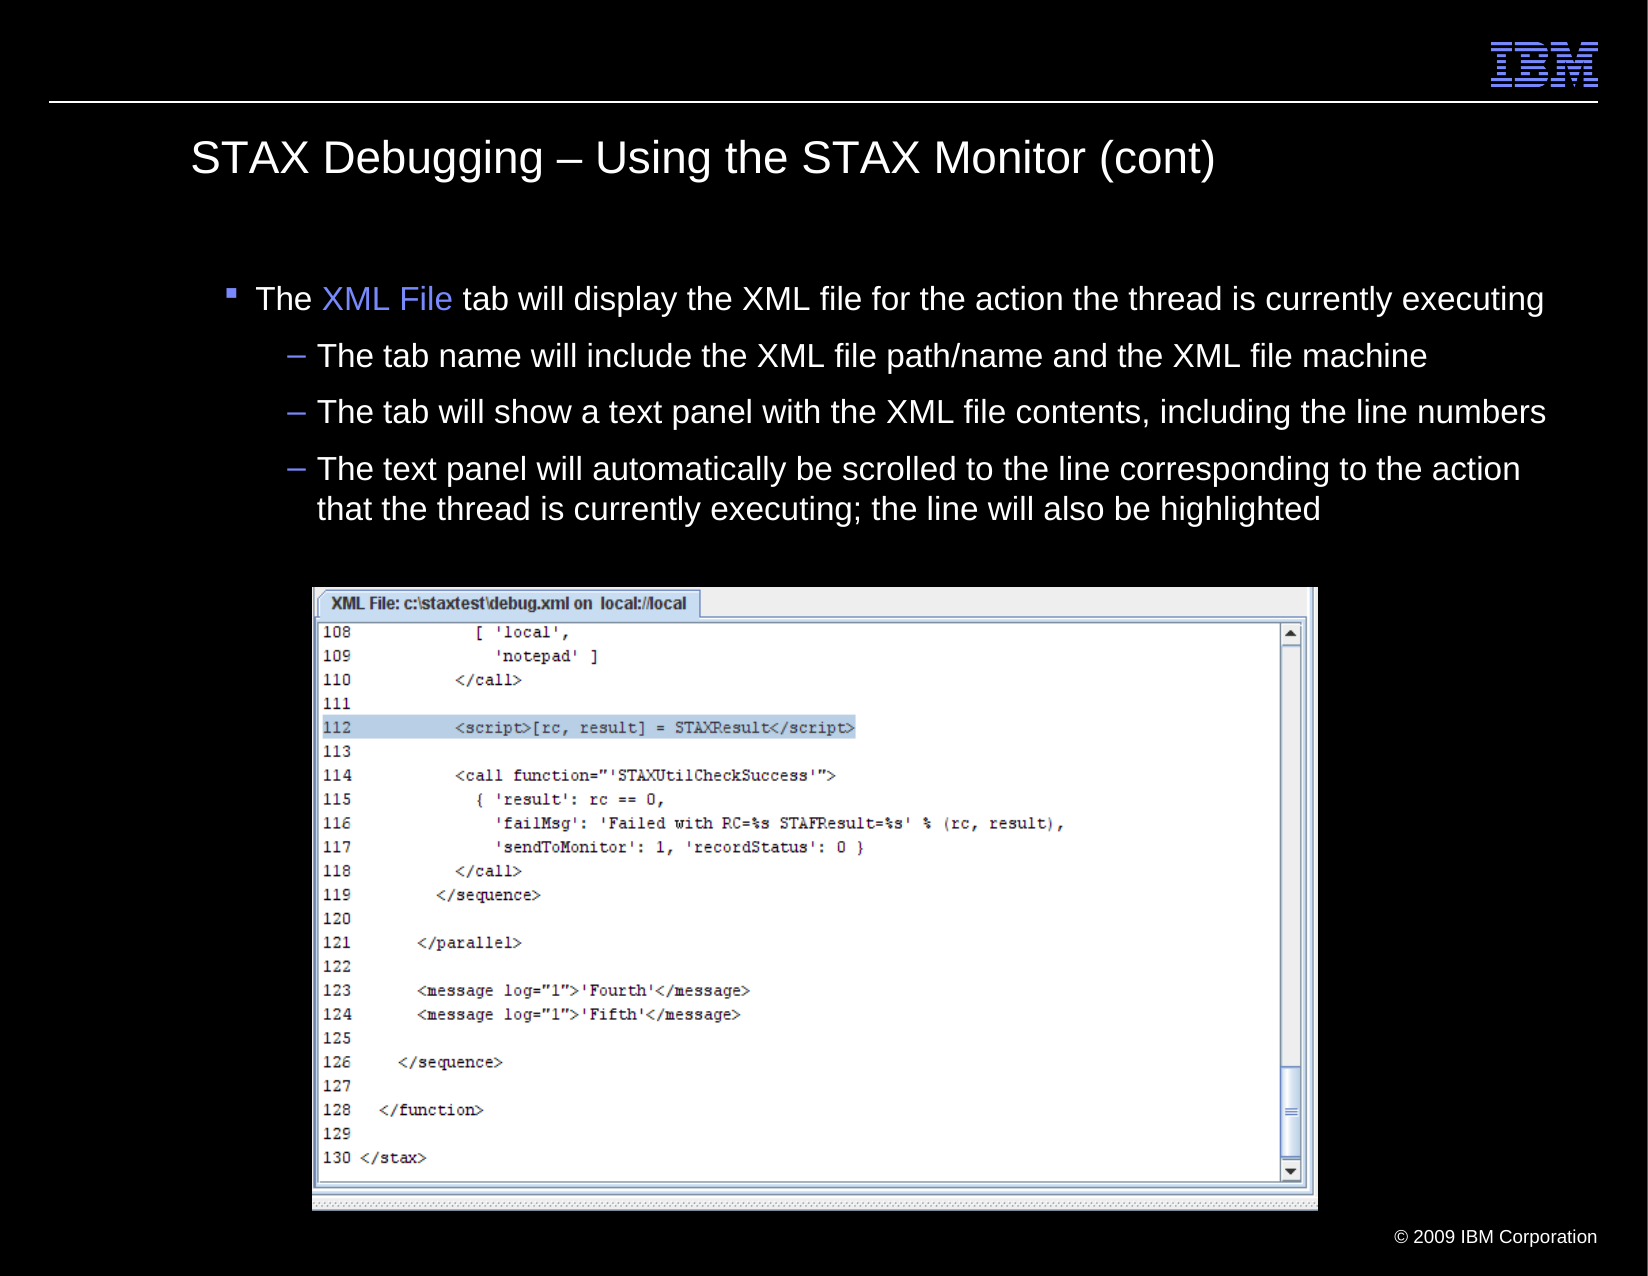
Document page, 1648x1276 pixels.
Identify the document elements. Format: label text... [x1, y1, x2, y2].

picture [1491, 42, 1598, 87]
list The XML File tab will display the XML file for the action the thread is currently executing The tab name will include the XML file path/name and the XML file machine The tab will show a text panel with the XML file contents, including the line numbers The text panel will automatically be scrolled to the line corresponding to the action that the thread is currently executing; the line will also be highlighted [207, 269, 1574, 806]
picture [312, 587, 1318, 1211]
text_box STAX Debugging – Using the STAX Monitor (cont) [173, 125, 1648, 218]
